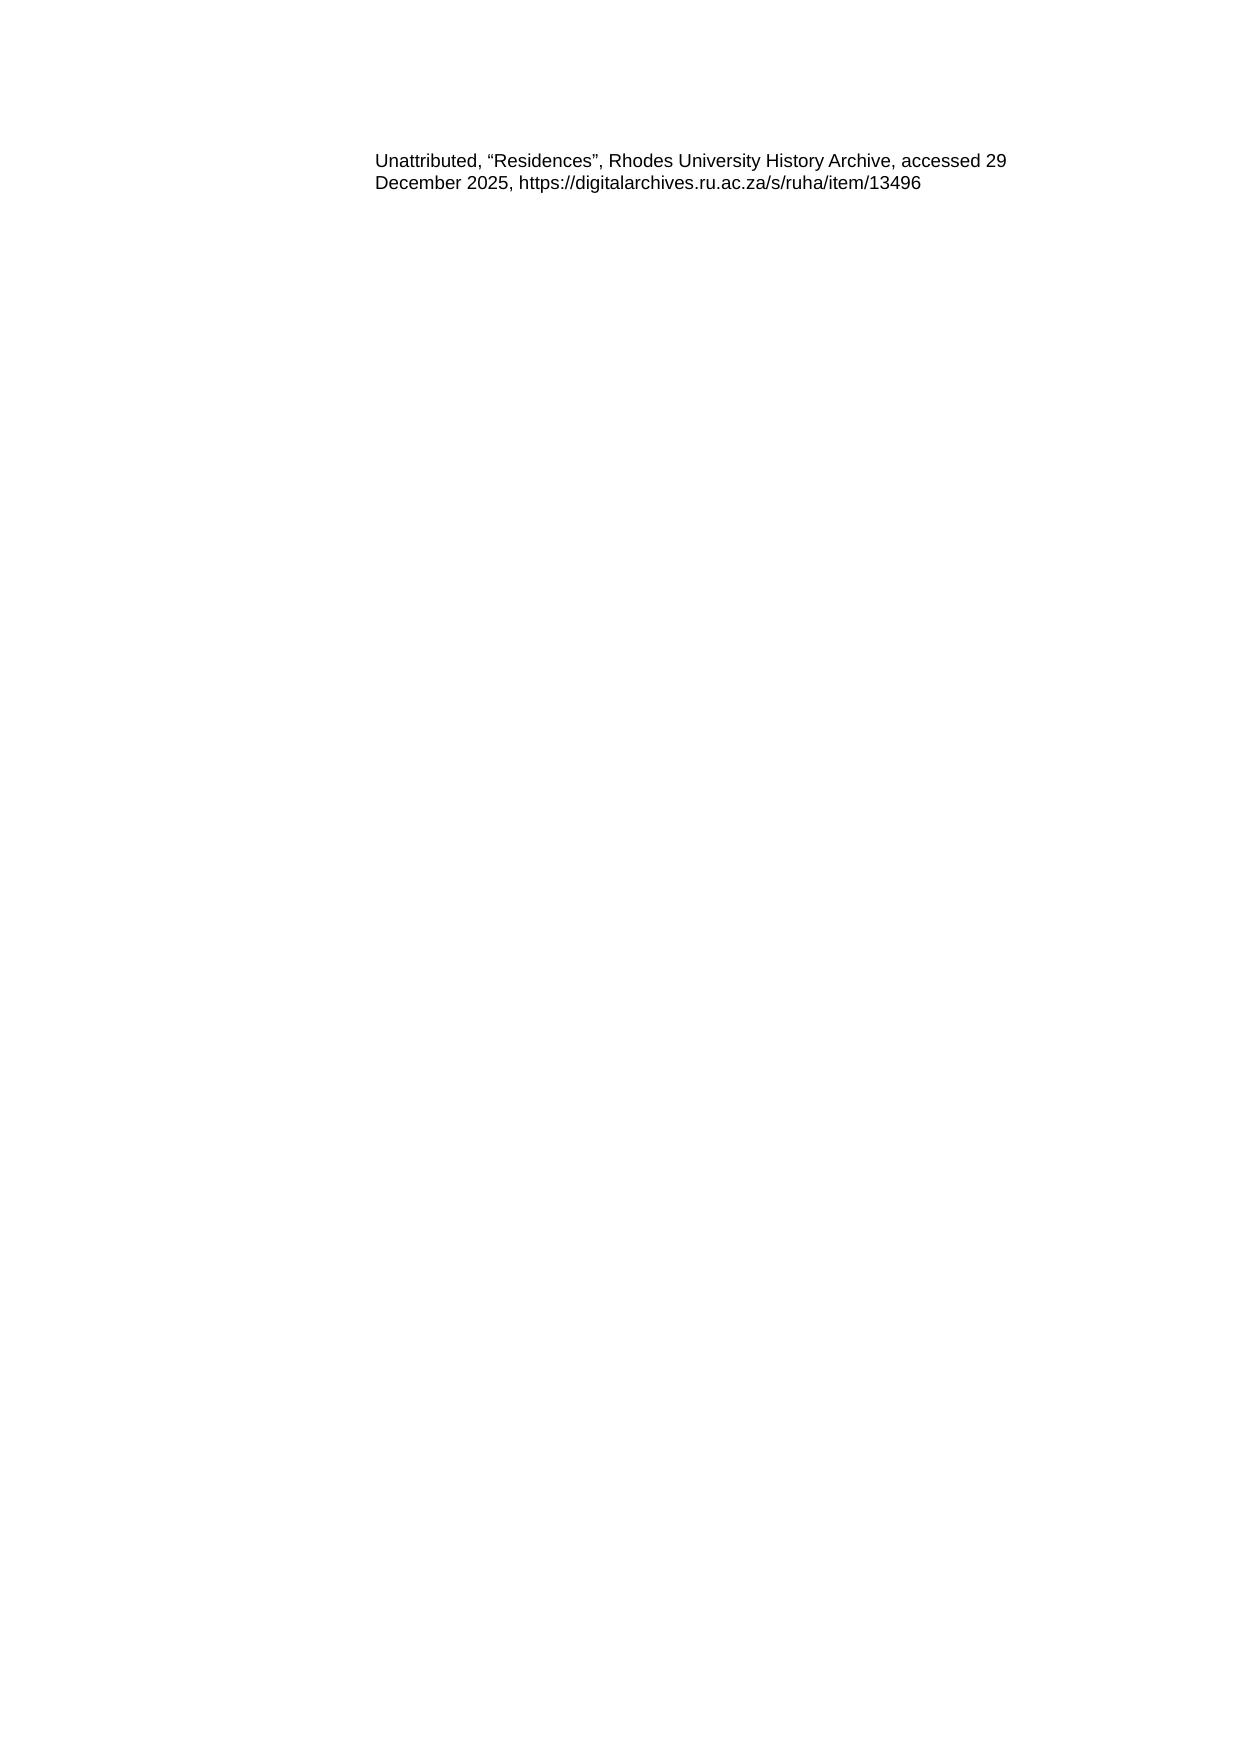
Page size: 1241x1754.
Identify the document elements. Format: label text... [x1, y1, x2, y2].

text Unattributed, “Residences”, Rhodes University History Archive, accessed 29 December 2025, https://digitalarchives.ru.ac.za/s/ruha/item/13496 [375, 150, 1090, 193]
